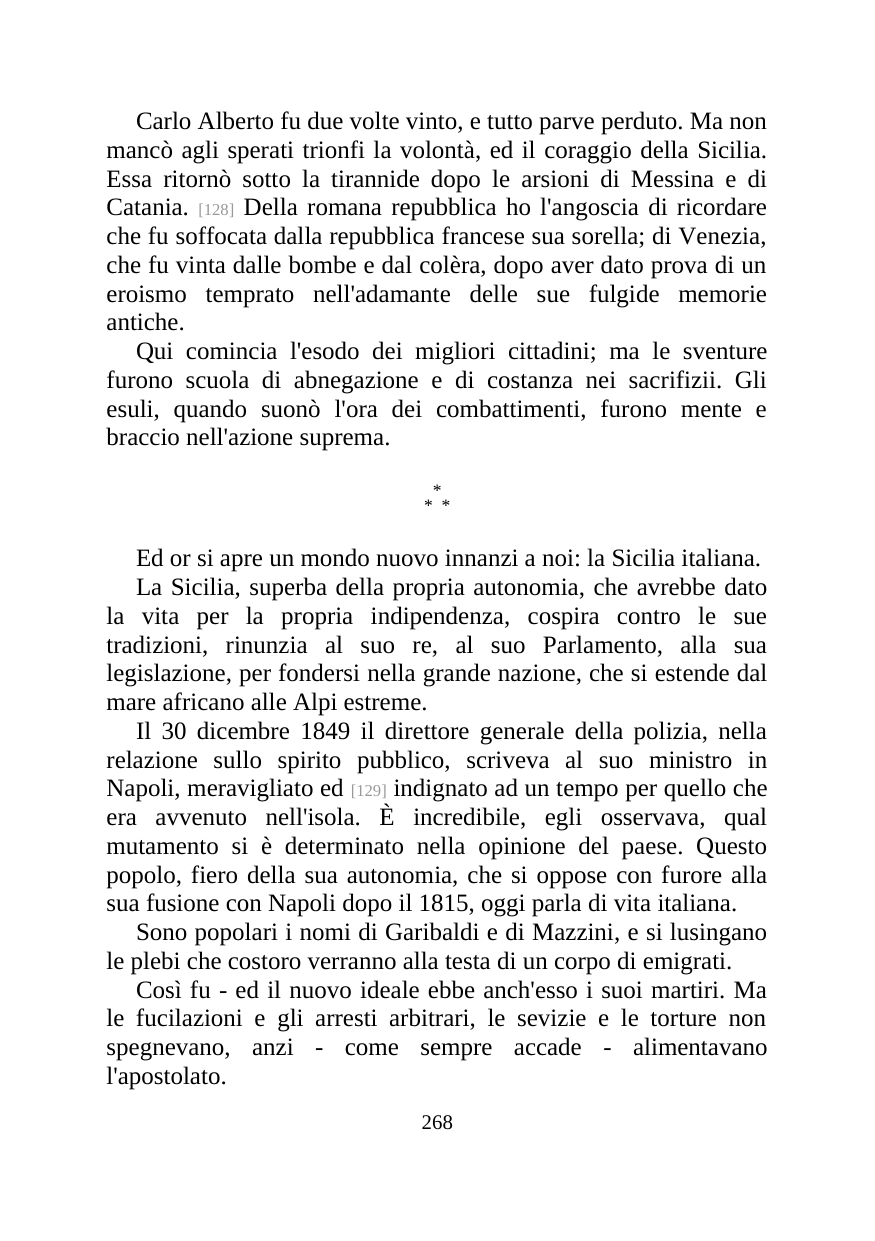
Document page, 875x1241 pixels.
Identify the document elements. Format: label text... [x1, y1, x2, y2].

text Il 30 dicembre 1849 il direttore generale della polizia, nella relazione sullo spirito pubblico, scriveva al suo ministro in Napoli, meravigliato ed [129] indignato ad un tempo per quello che era avvenuto nell'isola. È incredibile, egli osservava, qual mutamento si è determinato nella opinione del paese. Questo popolo, fiero della sua autonomia, che si oppose con furore alla sua fusione con Napoli dopo il 1815, oggi parla di vita italiana. [106, 716, 768, 917]
text Ed or si apre un mondo nuovo innanzi a noi: la Sicilia italiana. [106, 543, 768, 572]
text Così fu - ed il nuovo ideale ebbe anch'esso i suoi martiri. Ma le fucilazioni e gli arresti arbitrari, le sevizie e le torture non spegnevano, anzi - come sempre accade - alimentavano l'apostolato. [106, 975, 768, 1090]
text La Sicilia, superba della propria autonomia, che avrebbe dato la vita per la propria indipendenza, cospira contro le sue tradizioni, rinunzia al suo re, al suo Parlamento, alla sua legislazione, per fondersi nella grande nazione, che si estende dal mare africano alle Alpi estreme. [106, 572, 768, 716]
text *** [106, 480, 768, 515]
text Carlo Alberto fu due volte vinto, e tutto parve perduto. Ma non mancò agli sperati trionfi la volontà, ed il coraggio della Sicilia. Essa ritornò sotto la tirannide dopo le arsioni di Messina e di Catania. [128] Della romana repubblica ho l'angoscia di ricordare che fu soffocata dalla repubblica francese sua sorella; di Venezia, che fu vinta dalle bombe e dal colèra, dopo aver dato prova di un eroismo temprato nell'adamante delle sue fulgide memorie antiche. [106, 106, 768, 336]
text Sono popolari i nomi di Garibaldi e di Mazzini, e si lusingano le plebi che costoro verranno alla testa di un corpo di emigrati. [106, 917, 768, 975]
text Qui comincia l'esodo dei migliori cittadini; ma le sventure furono scuola di abnegazione e di costanza nei sacrifizii. Gli esuli, quando suonò l'ora dei combattimenti, furono mente e braccio nell'azione suprema. [106, 336, 768, 451]
